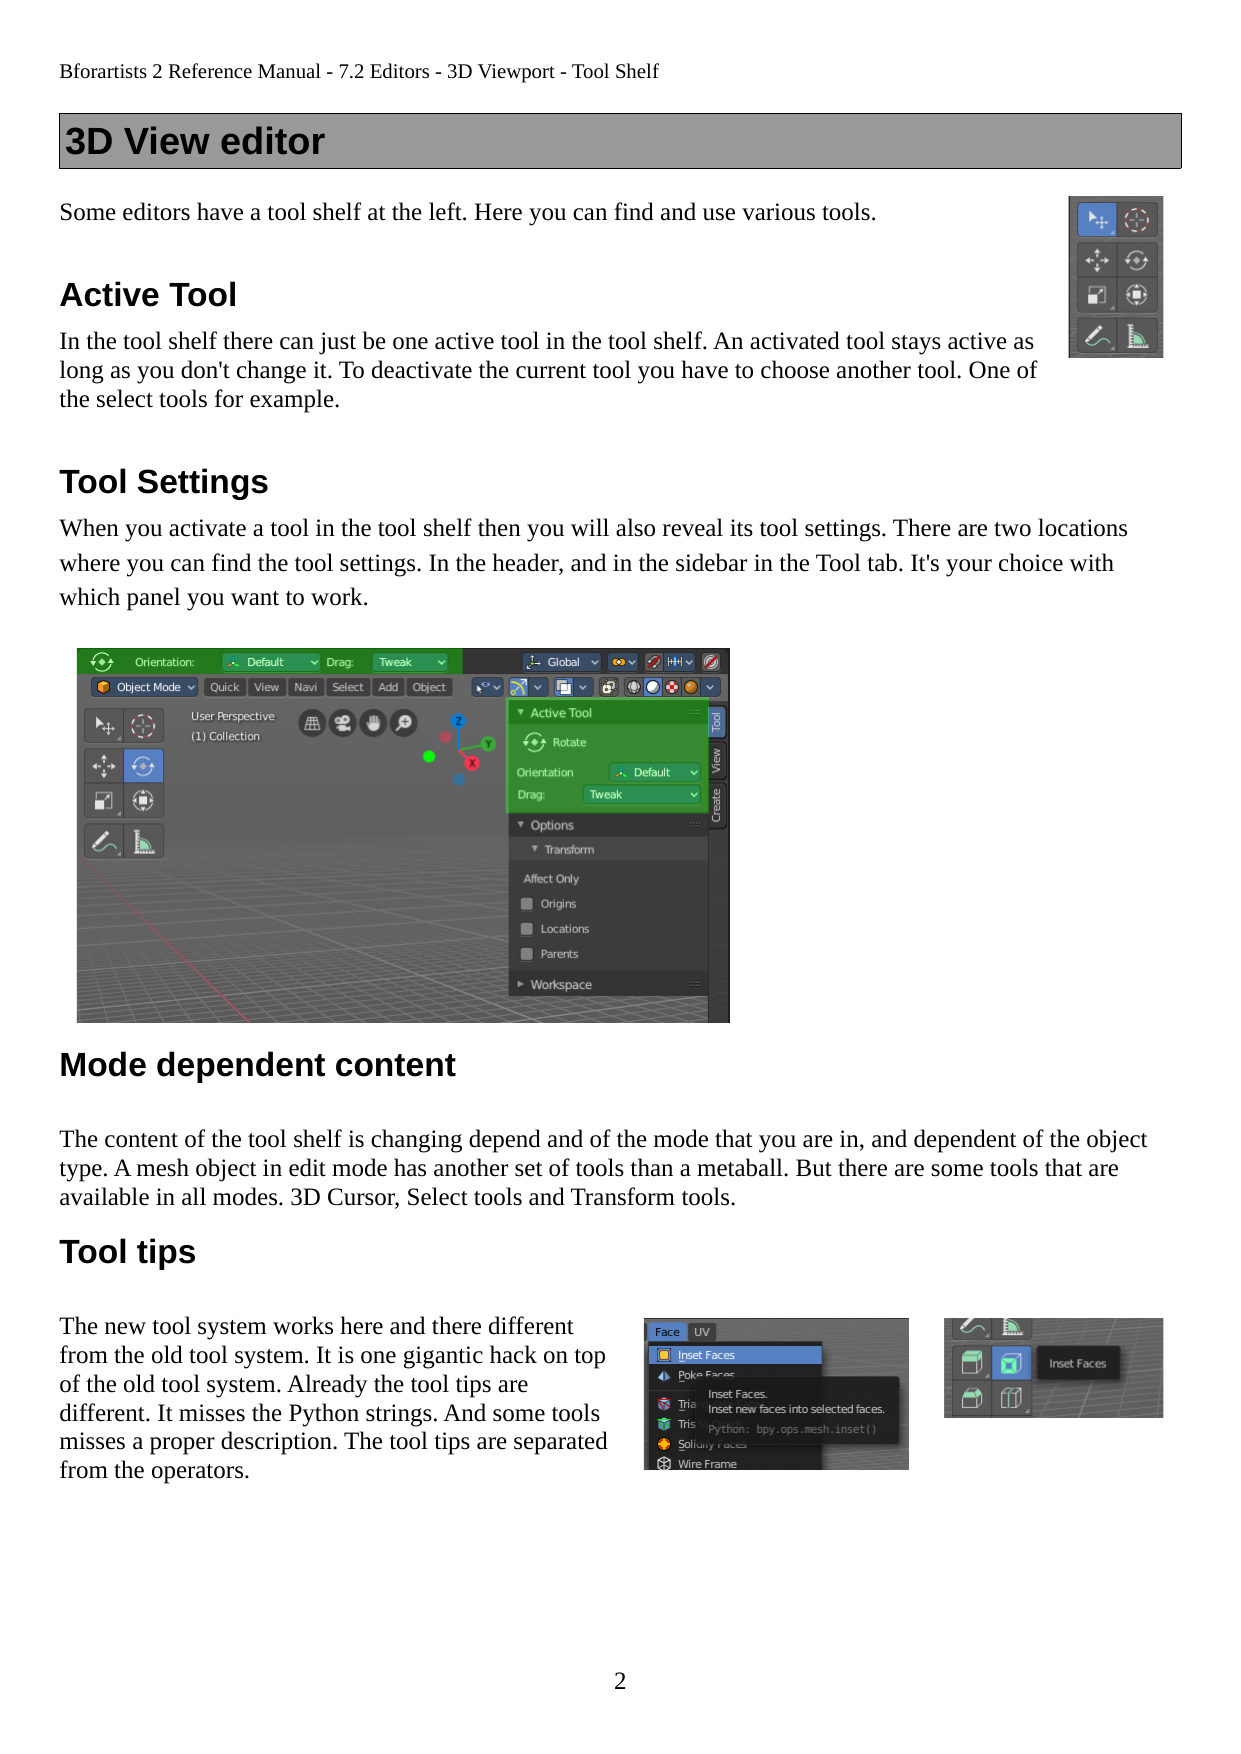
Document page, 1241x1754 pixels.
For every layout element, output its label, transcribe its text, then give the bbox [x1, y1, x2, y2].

text When you activate a tool in the tool shelf then you will also reveal its tool settings. There are two locations where you can find the tool settings. In the header, and in the sidebar in the Tool tab. It's your choice with which panel you want to work. [59, 513, 1181, 611]
subtitle [1164, 275, 1181, 314]
picture [1068, 196, 1164, 358]
subtitle Tool Settings [59, 462, 1181, 501]
text The content of the tool shelf is changing depend and of the mode that you are in, and dependent of the object type. A mesh object in edit mode has another set of tools than a metaball. But there are some tools that are available in all modes. 3D Cursor, Select tools and Transform tools. [59, 1124, 1181, 1211]
text Some editors have a tool shelf at the left. Here you can find and use various tools. [59, 197, 1068, 225]
subtitle Tool tips [59, 1231, 1181, 1270]
picture [944, 1318, 1164, 1418]
table_header 3D View editor [60, 114, 1181, 168]
picture [76, 648, 730, 1023]
subtitle Mode dependent content [59, 1044, 1181, 1083]
text In the tool shelf there can just be one active tool in the tool shelf. An activated tool stays active as long as you don't change it. To deactivate the current tool you have to choose another tool. One of the select tools for example. [59, 326, 1181, 412]
picture [643, 1318, 909, 1470]
text The new tool system works here and there different from the old tool system. It is one gigantic hack on top of the old tool system. Already the tool tips are different. It misses the Python strings. And some tools misses a proper description. The tool tips are separated from the operators. [59, 1311, 1181, 1484]
subtitle Active Tool [59, 275, 1068, 314]
